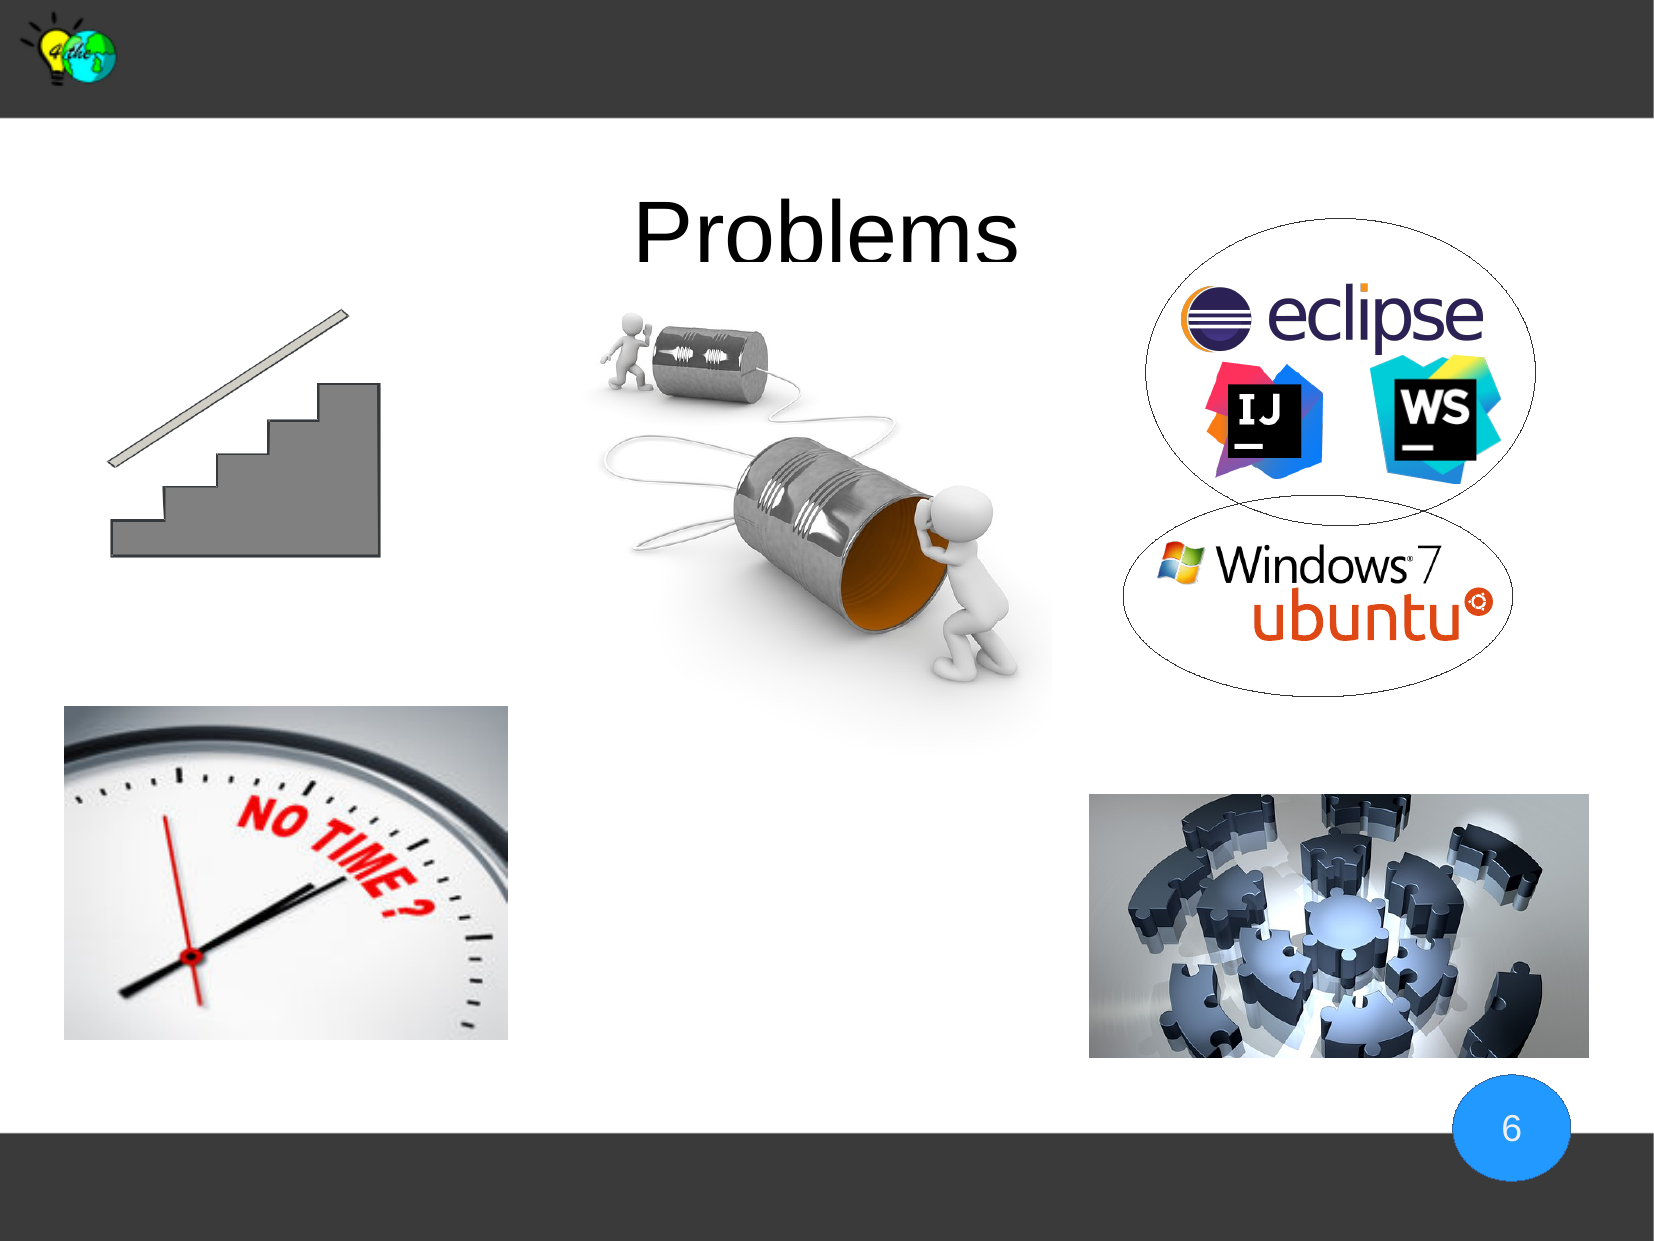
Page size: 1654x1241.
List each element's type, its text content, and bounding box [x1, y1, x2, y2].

text_box [82, 343, 1571, 1099]
picture [0, 0, 1654, 1241]
title Problems [82, 129, 1571, 337]
